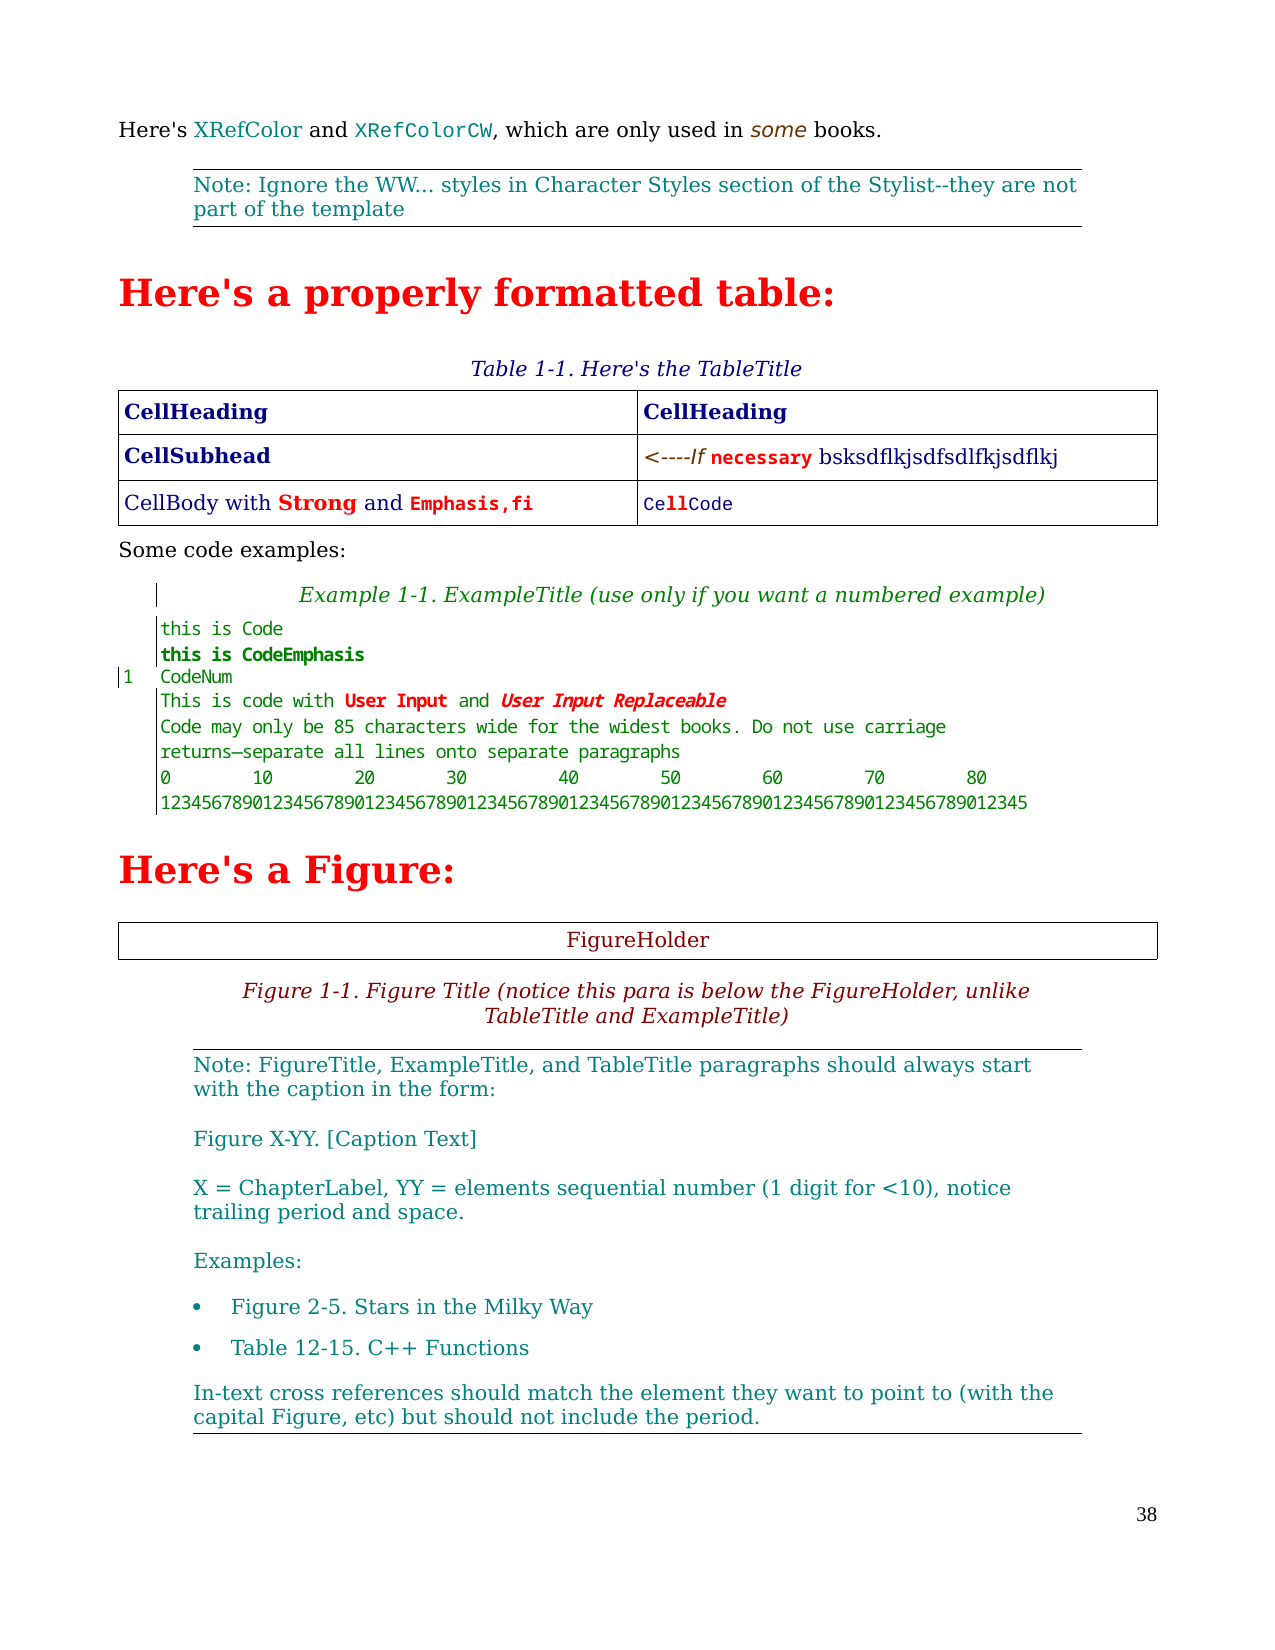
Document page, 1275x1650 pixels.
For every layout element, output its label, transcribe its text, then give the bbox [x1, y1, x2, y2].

text this is CodeEmphasis [157, 641, 1176, 667]
text Some code examples: [118, 538, 1157, 562]
text X = ChapterLabel, YY = elements sequential number (1 digit for <10), notice trailing period and space. [193, 1172, 1082, 1224]
text This is code with User Input and User Input Replaceable [157, 688, 1275, 713]
text FigureHolder [119, 923, 1157, 959]
table_header CellHeading [119, 391, 637, 434]
text In-text cross references should match the element they want to point to (with the capital Figure, etc) but should not include the period. [193, 1376, 1082, 1433]
text Here's a Figure: [118, 848, 1157, 893]
text Here's a properly formatted table: [118, 272, 1157, 316]
list Table 12-15. C++ Functions [193, 1331, 1082, 1360]
title Table 1-1. Here's the TableTitle [193, 357, 1082, 382]
list CodeNum [119, 667, 1275, 688]
table_cell CellSubhead [119, 435, 637, 480]
text Examples: [193, 1245, 1082, 1274]
list Figure 2-5. Stars in the Milky Way [193, 1290, 1082, 1319]
text Code may only be 85 characters wide for the widest books. Do not use carriage [157, 713, 1176, 739]
title Figure 1-1. Figure Title (notice this para is below the FigureHolder, unlike TableTitle and ExampleTitle) [193, 979, 1082, 1028]
table_cell <----If necessary bsksdflkjsdfsdlfkjsdflkj [638, 435, 1157, 480]
text returns—separate all lines onto separate paragraphs [157, 739, 1176, 764]
title Example 1-1. ExampleTitle (use only if you want a numbered example) [157, 583, 1187, 607]
text Note: Ignore the WW... styles in Character Styles section of the Stylist--they are not part of the template [193, 170, 1082, 226]
table_cell CellBody with Strong and Emphasis,fi [119, 481, 637, 525]
text Here's XRefColor and XRefColorCW, which are only used in some books. [118, 118, 1157, 144]
text 0 10 20 30 40 50 60 70 80 [157, 764, 1176, 790]
table_header CellHeading [638, 391, 1157, 434]
text Figure X-YY. [Caption Text] [193, 1122, 1082, 1151]
text this is Code [157, 616, 1176, 641]
text Note: FigureTitle, ExampleTitle, and TableTitle paragraphs should always start with the caption in the form: [193, 1050, 1082, 1102]
table_cell CellCode [638, 481, 1157, 525]
text 1234567890123456789012345678901234567890123456789012345678901234567890123456789012345 [157, 790, 1176, 815]
